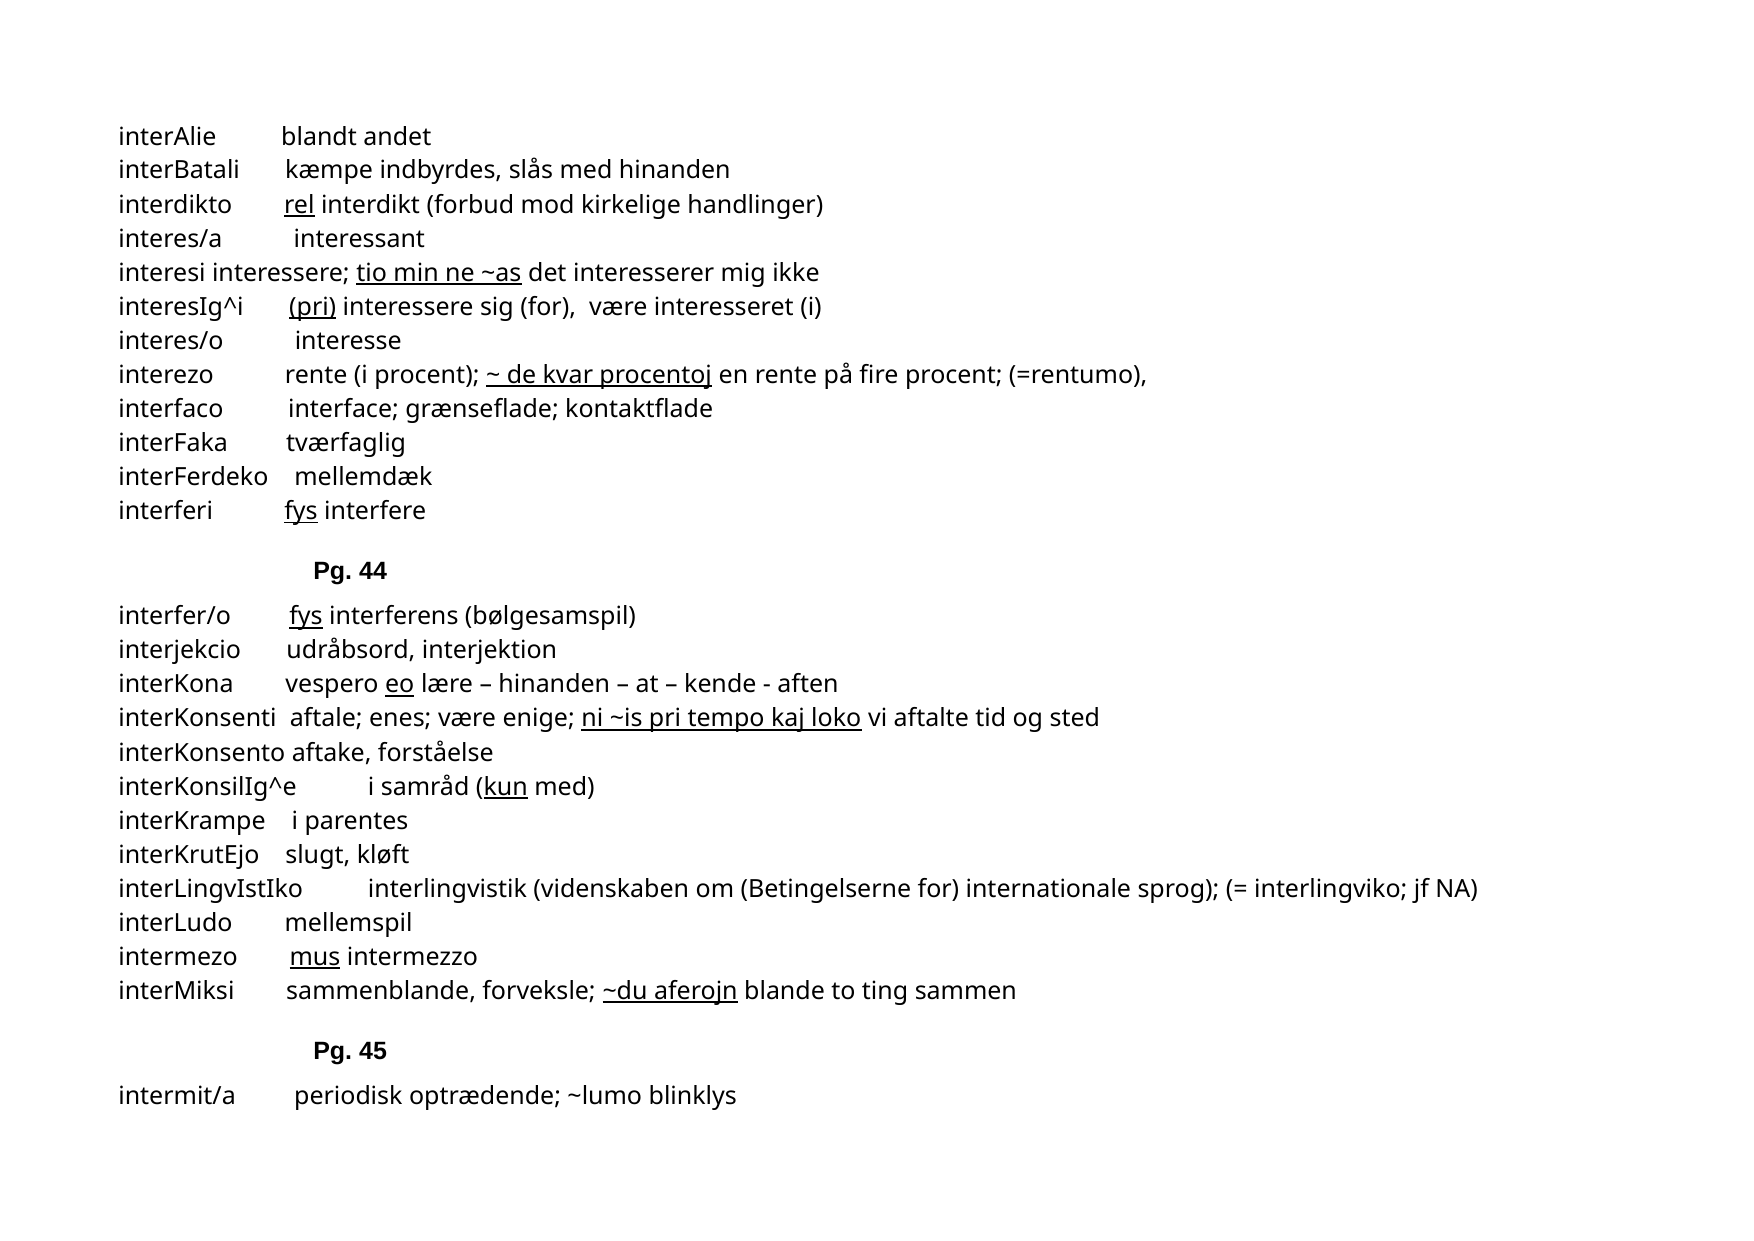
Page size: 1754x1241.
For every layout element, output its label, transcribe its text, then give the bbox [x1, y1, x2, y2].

text interKonsento aftake, forståelse [118, 734, 1636, 768]
text interAlie blandt andet [118, 118, 1636, 152]
text interesIg^i (pri) interessere sig (for), være interesseret (i) [118, 288, 1636, 322]
text interKonsilIg^e i samråd (kun med) [118, 768, 1636, 802]
text interjekcio udråbsord, interjektion [118, 632, 1636, 666]
text interKona vespero eo lære – hinanden – at – kende - aften [118, 666, 1636, 700]
text interfer/o fys interferens (bølgesamspil) [118, 598, 1636, 632]
text interKonsenti aftale; enes; være enige; ni ~is pri tempo kaj loko vi aftalte tid og sted [118, 700, 1636, 734]
text interfaco interface; grænseflade; kontaktflade [118, 391, 1636, 425]
text interdikto rel interdikt (forbud mod kirkelige handlinger) [118, 186, 1636, 220]
text interBatali kæmpe indbyrdes, slås med hinanden [118, 152, 1636, 186]
text interes/a interessant [118, 220, 1636, 254]
text interFerdeko mellemdæk [118, 459, 1636, 493]
text interLudo mellemspil [118, 904, 1636, 938]
text interLingvIstIko interlingvistik (videnskaben om (Betingelserne for) internationale sprog); (= interlingviko; jf NA) [118, 870, 1636, 904]
text intermit/a periodisk optrædende; ~lumo blinklys [118, 1078, 1636, 1112]
text interezo rente (i procent); ~ de kvar procentoj en rente på fire procent; (=rentumo), [118, 357, 1636, 391]
text intermezo mus intermezzo [118, 938, 1636, 973]
text interes/o interesse [118, 322, 1636, 357]
subtitle Pg. 45 [118, 1032, 1636, 1065]
text interferi fys interfere [118, 493, 1636, 527]
text interFaka tværfaglig [118, 425, 1636, 459]
text interesi interessere; tio min ne ~as det interesserer mig ikke [118, 254, 1636, 288]
subtitle Pg. 44 [118, 552, 1636, 585]
text interMiksi sammenblande, forveksle; ~du aferojn blande to ting sammen [118, 973, 1636, 1007]
text interKrutEjo slugt, kløft [118, 836, 1636, 870]
text interKrampe i parentes [118, 802, 1636, 836]
